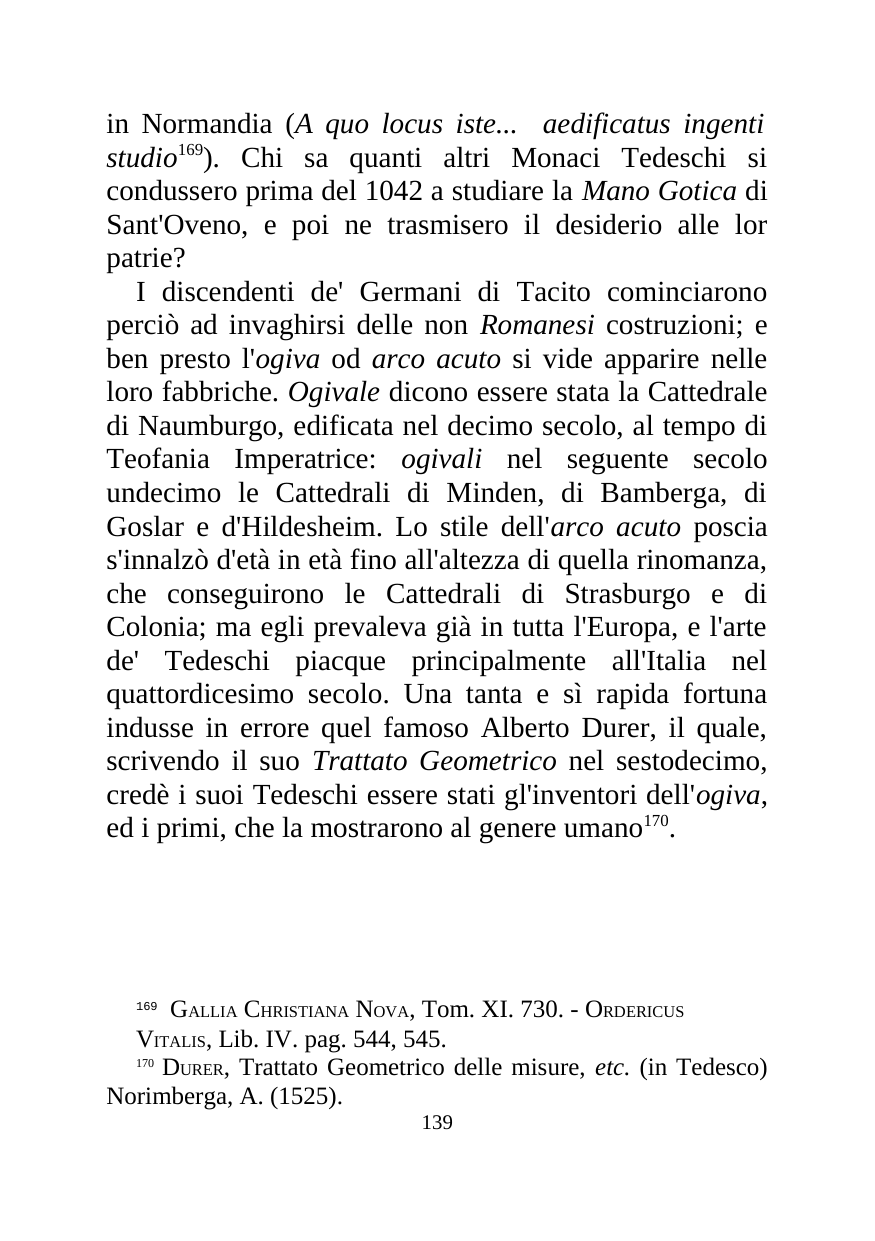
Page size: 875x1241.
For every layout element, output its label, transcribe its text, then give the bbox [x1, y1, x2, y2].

text in Normandia (A quo locus iste... aedificatus ingenti studio). Chi sa quanti altri Monaci Tedeschi si condussero prima del 1042 a studiare la Mano Gotica di Sant'Oveno, e poi ne trasmisero il desiderio alle lor patrie? [106, 106, 768, 274]
text Vitalis, Lib. IV. pag. 544, 545. [106, 1024, 768, 1052]
text Durer, Trattato Geometrico delle misure, etc. (in Tedesco) Norimberga, A. (1525). [106, 1052, 768, 1110]
text Gallia Christiana Nova, Tom. XI. 730. - Ordericus [106, 994, 768, 1024]
text I discendenti de' Germani di Tacito cominciarono perciò ad invaghirsi delle non Romanesi costruzioni; e ben presto l'ogiva od arco acuto si vide apparire nelle loro fabbriche. Ogivale dicono essere stata la Cattedrale di Naumburgo, edificata nel decimo secolo, al tempo di Teofania Imperatrice: ogivali nel seguente secolo undecimo le Cattedrali di Minden, di Bamberga, di Goslar e d'Hildesheim. Lo stile dell'arco acuto poscia s'innalzò d'età in età fino all'altezza di quella rinomanza, che conseguirono le Cattedrali di Strasburgo e di Colonia; ma egli prevaleva già in tutta l'Europa, e l'arte de' Tedeschi piacque principalmente all'Italia nel quattordicesimo secolo. Una tanta e sì rapida fortuna indusse in errore quel famoso Alberto Durer, il quale, scrivendo il suo Trattato Geometrico nel sestodecimo, credè i suoi Tedeschi essere stati gl'inventori dell'ogiva, ed i primi, che la mostrarono al genere umano. [106, 274, 768, 844]
